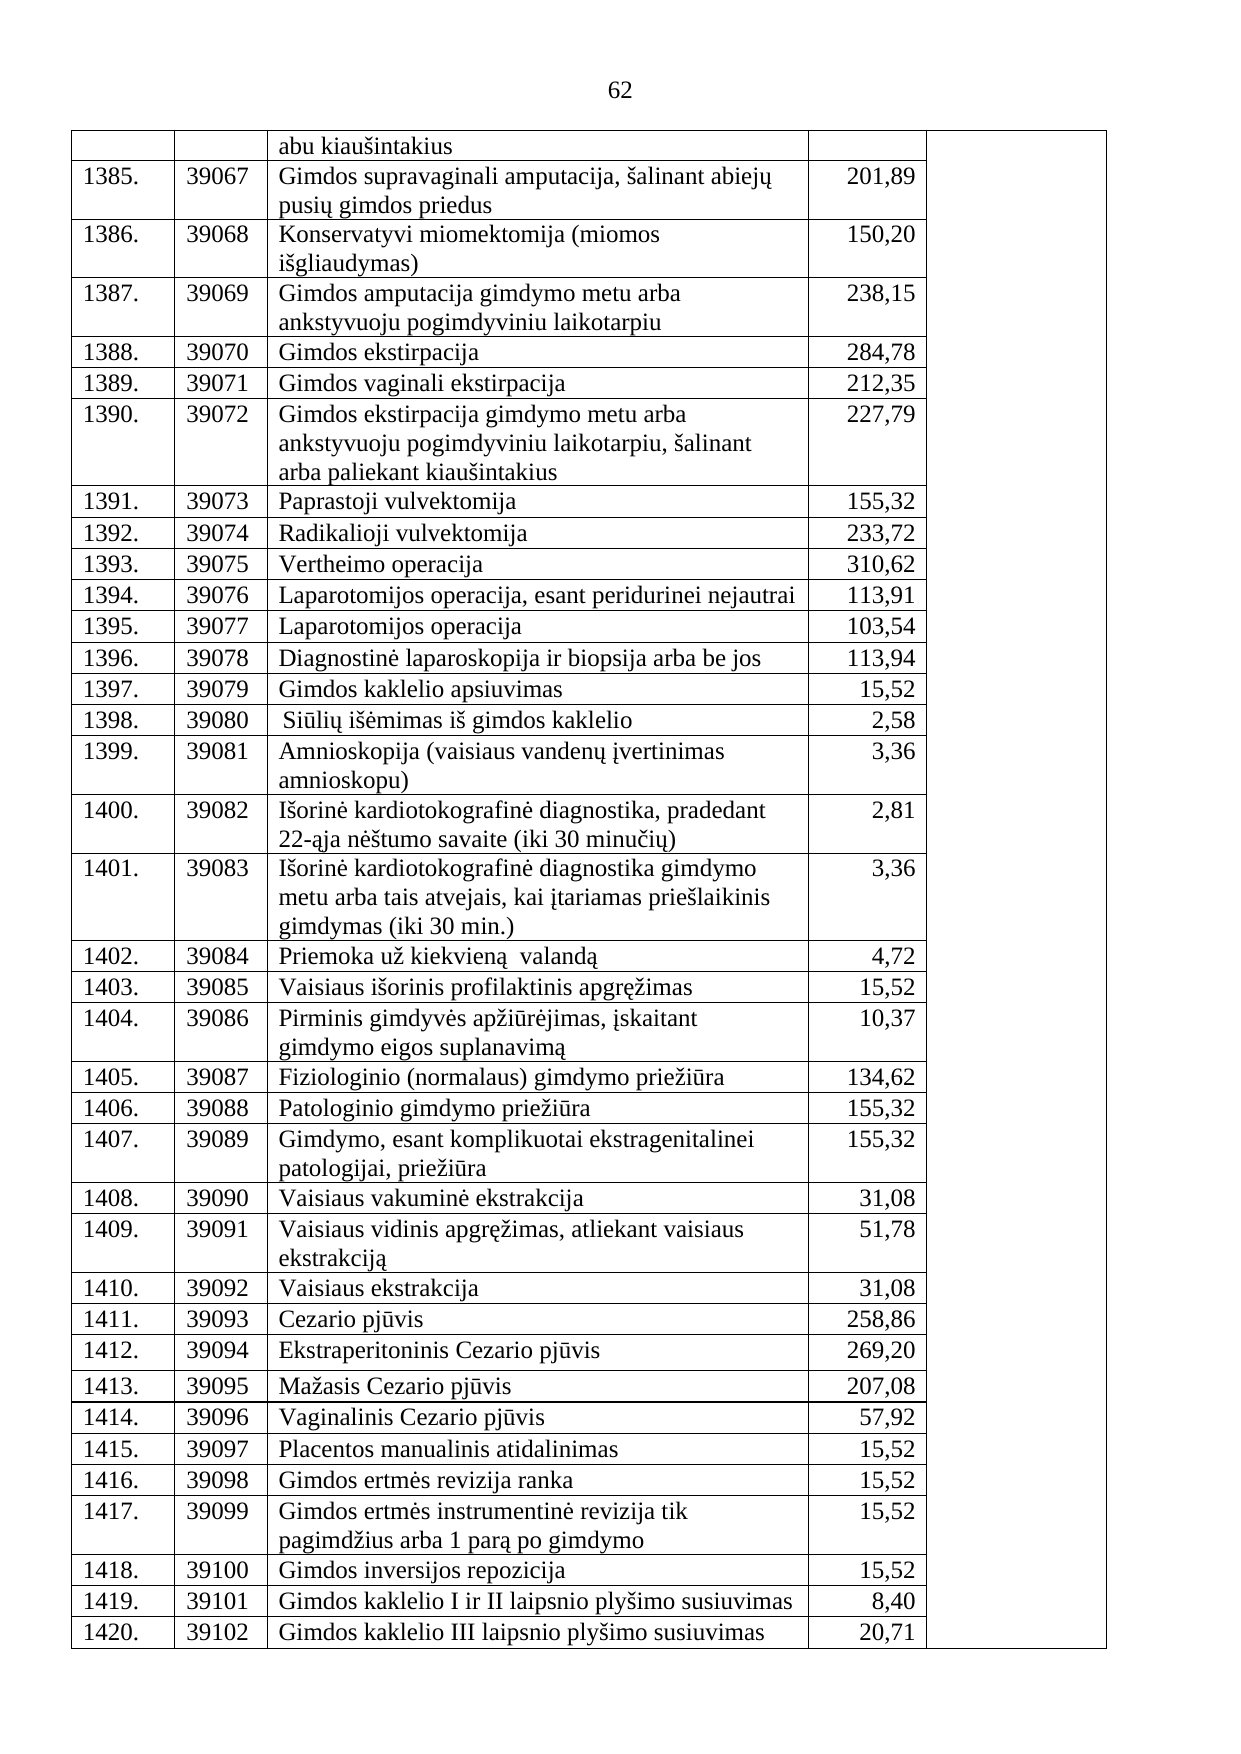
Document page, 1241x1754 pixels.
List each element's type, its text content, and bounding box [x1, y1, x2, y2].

table_cell [927, 131, 1106, 1647]
table_cell Vaisiaus vakuminė ekstrakcija [268, 1183, 808, 1213]
table_cell 1396. [72, 643, 174, 673]
table_cell [1107, 1182, 1120, 1213]
table_cell 1411. [72, 1304, 174, 1334]
table_cell 1394. [72, 580, 174, 610]
table_cell 39074 [175, 518, 267, 548]
table_cell 1416. [72, 1465, 174, 1495]
table_cell [1107, 1554, 1120, 1585]
table_cell [1107, 398, 1120, 485]
table_cell [1107, 1123, 1120, 1182]
table_cell 31,08 [809, 1273, 926, 1303]
table_cell [1107, 1272, 1120, 1303]
table_cell 39096 [175, 1403, 267, 1433]
table_cell 1393. [72, 549, 174, 579]
table_cell [1107, 1495, 1120, 1554]
table_cell [1107, 1585, 1120, 1616]
table_cell 2,58 [809, 705, 926, 735]
table_cell 31,08 [809, 1183, 926, 1213]
table_cell [1107, 160, 1120, 218]
table_cell 39083 [175, 854, 267, 940]
table_cell 1390. [72, 399, 174, 485]
table_cell 39072 [175, 399, 267, 485]
table_cell [1107, 277, 1120, 336]
table_cell 155,32 [809, 1124, 926, 1182]
table_cell Cezario pjūvis [268, 1304, 808, 1334]
table_cell 57,92 [809, 1403, 926, 1433]
table_cell Gimdos ertmės revizija ranka [268, 1465, 808, 1495]
table_cell [1107, 336, 1120, 367]
table_cell 207,08 [809, 1371, 926, 1401]
table_cell 1418. [72, 1555, 174, 1585]
table_cell 269,20 [809, 1335, 926, 1370]
table_cell 39097 [175, 1434, 267, 1464]
table_cell 3,36 [809, 854, 926, 940]
table_cell 1395. [72, 611, 174, 642]
table_cell Gimdos vaginali ekstirpacija [268, 368, 808, 398]
table_cell 39071 [175, 368, 267, 398]
table_cell Gimdos ekstirpacija gimdymo metu arba ankstyvuoju pogimdyviniu laikotarpiu, šalinant arba paliekant kiaušintakius [268, 399, 808, 485]
table_cell Placentos manualinis atidalinimas [268, 1434, 808, 1464]
table_cell 39095 [175, 1371, 267, 1401]
table_cell 15,52 [809, 972, 926, 1002]
table_cell 238,15 [809, 278, 926, 336]
table_cell 1417. [72, 1496, 174, 1554]
table_cell [1107, 548, 1120, 579]
table_cell 1392. [72, 518, 174, 548]
table_cell 258,86 [809, 1304, 926, 1334]
table_cell 4,72 [809, 941, 926, 971]
table_cell [1107, 1370, 1120, 1401]
table_cell 39098 [175, 1465, 267, 1495]
table_cell 39073 [175, 486, 267, 517]
table_cell Konservatyvi miomektomija (miomos išgliaudymas) [268, 220, 808, 277]
table_cell Gimdos ekstirpacija [268, 337, 808, 367]
table_cell 2,81 [809, 795, 926, 852]
table_cell 15,52 [809, 1434, 926, 1464]
table_cell [1107, 1213, 1120, 1272]
table_cell 39076 [175, 580, 267, 610]
table_cell 1415. [72, 1434, 174, 1464]
table_cell 1419. [72, 1586, 174, 1616]
table_cell 39099 [175, 1496, 267, 1554]
table_cell [1107, 485, 1120, 517]
table_cell 134,62 [809, 1062, 926, 1092]
table_cell [1107, 517, 1120, 548]
table_cell Gimdos kaklelio III laipsnio plyšimo susiuvimas [268, 1617, 808, 1647]
table_cell 15,52 [809, 674, 926, 704]
table_cell Paprastoji vulvektomija [268, 486, 808, 517]
table_cell 15,52 [809, 1496, 926, 1554]
table_cell Vaisiaus ekstrakcija [268, 1273, 808, 1303]
table_cell Išorinė kardiotokografinė diagnostika, pradedant 22-ąja nėštumo savaite (iki 30 minučių) [268, 795, 808, 852]
table_cell Laparotomijos operacija [268, 611, 808, 642]
table_cell 51,78 [809, 1214, 926, 1272]
table_cell Laparotomijos operacija, esant peridurinei nejautrai [268, 580, 808, 610]
table_cell 1409. [72, 1214, 174, 1272]
table_cell 10,37 [809, 1003, 926, 1061]
table_cell 155,32 [809, 486, 926, 517]
table_cell 20,71 [809, 1617, 926, 1647]
table_cell 1420. [72, 1617, 174, 1647]
table_cell Gimdos inversijos repozicija [268, 1555, 808, 1585]
table_cell 103,54 [809, 611, 926, 642]
table_cell 39082 [175, 795, 267, 852]
table_cell Radikalioji vulvektomija [268, 518, 808, 548]
table_cell [1107, 642, 1120, 673]
table_cell 1388. [72, 337, 174, 367]
table_cell 39092 [175, 1273, 267, 1303]
table_cell 113,91 [809, 580, 926, 610]
table_cell 39084 [175, 941, 267, 971]
table_cell 227,79 [809, 399, 926, 485]
table_cell 1410. [72, 1273, 174, 1303]
table_cell Fiziologinio (normalaus) gimdymo priežiūra [268, 1062, 808, 1092]
table_cell 310,62 [809, 549, 926, 579]
table_cell Diagnostinė laparoskopija ir biopsija arba be jos [268, 643, 808, 673]
table_cell Vaisiaus išorinis profilaktinis apgręžimas [268, 972, 808, 1002]
table_cell Išorinė kardiotokografinė diagnostika gimdymo metu arba tais atvejais, kai įtariamas priešlaikinis gimdymas (iki 30 min.) [268, 854, 808, 940]
table_cell 39094 [175, 1335, 267, 1370]
table_cell 39090 [175, 1183, 267, 1213]
table_cell [1107, 1061, 1120, 1092]
table_cell 1404. [72, 1003, 174, 1061]
table_cell 15,52 [809, 1555, 926, 1585]
table_cell 113,94 [809, 643, 926, 673]
table_cell Gimdos ertmės instrumentinė revizija tik pagimdžius arba 1 parą po gimdymo [268, 1496, 808, 1554]
table_cell [1107, 794, 1120, 852]
table_cell 1406. [72, 1093, 174, 1123]
table_cell 15,52 [809, 1465, 926, 1495]
table_cell Amnioskopija (vaisiaus vandenų įvertinimas amnioskopu) [268, 736, 808, 794]
table_cell 39078 [175, 643, 267, 673]
table_cell 1389. [72, 368, 174, 398]
table_cell [1107, 971, 1120, 1002]
table_cell 284,78 [809, 337, 926, 367]
table_cell 39085 [175, 972, 267, 1002]
table_cell Vaginalinis Cezario pjūvis [268, 1403, 808, 1433]
table_cell 1398. [72, 705, 174, 735]
table_cell 39070 [175, 337, 267, 367]
table_cell 1391. [72, 486, 174, 517]
table_cell 39068 [175, 220, 267, 277]
table_cell Gimdymo, esant komplikuotai ekstragenitalinei patologijai, priežiūra [268, 1124, 808, 1182]
table_cell 39086 [175, 1003, 267, 1061]
table_cell 201,89 [809, 161, 926, 218]
table_cell [1107, 704, 1120, 735]
table_cell 39075 [175, 549, 267, 579]
table_cell [1107, 367, 1120, 398]
table_cell 39101 [175, 1586, 267, 1616]
table_cell 39087 [175, 1062, 267, 1092]
table_cell [1107, 579, 1120, 610]
table_cell Pirminis gimdyvės apžiūrėjimas, įskaitant gimdymo eigos suplanavimą [268, 1003, 808, 1061]
table_cell 1402. [72, 941, 174, 971]
table_cell 1408. [72, 1183, 174, 1213]
table_cell [1107, 1464, 1120, 1495]
table_cell Gimdos kaklelio apsiuvimas [268, 674, 808, 704]
table_cell 39093 [175, 1304, 267, 1334]
table_cell [1107, 853, 1120, 940]
table_cell 1413. [72, 1371, 174, 1401]
table_cell [175, 131, 267, 160]
table_cell Gimdos kaklelio I ir II laipsnio plyšimo susiuvimas [268, 1586, 808, 1616]
table_cell 1405. [72, 1062, 174, 1092]
table_cell 39089 [175, 1124, 267, 1182]
table_cell 39077 [175, 611, 267, 642]
table_cell 39067 [175, 161, 267, 218]
table_cell 1412. [72, 1335, 174, 1370]
table_cell [1107, 1401, 1120, 1433]
table_cell [1107, 1303, 1120, 1334]
table_cell 155,32 [809, 1093, 926, 1123]
table_cell 39069 [175, 278, 267, 336]
table_cell 1414. [72, 1403, 174, 1433]
table_cell Mažasis Cezario pjūvis [268, 1371, 808, 1401]
table_cell [1107, 1433, 1120, 1464]
table_cell 8,40 [809, 1586, 926, 1616]
table_cell [1107, 1616, 1120, 1647]
table_cell [1107, 1334, 1120, 1370]
table_cell 212,35 [809, 368, 926, 398]
table_cell [1107, 610, 1120, 642]
table_cell Priemoka už kiekvieną valandą [268, 941, 808, 971]
table_cell 39079 [175, 674, 267, 704]
table_cell abu kiaušintakius [268, 131, 808, 160]
table_cell Siūlių išėmimas iš gimdos kaklelio [268, 705, 808, 735]
table_cell [1107, 130, 1120, 160]
table_cell [809, 131, 926, 160]
table_cell [1107, 940, 1120, 971]
table_cell 1386. [72, 220, 174, 277]
table_cell [1107, 735, 1120, 794]
table_cell [1107, 219, 1120, 277]
table_cell 150,20 [809, 220, 926, 277]
table_cell 1407. [72, 1124, 174, 1182]
table_cell 39102 [175, 1617, 267, 1647]
table_cell 3,36 [809, 736, 926, 794]
table_cell [1107, 1092, 1120, 1123]
table_cell Vertheimo operacija [268, 549, 808, 579]
table_cell 39088 [175, 1093, 267, 1123]
table_cell [72, 131, 174, 160]
table_cell [1107, 1002, 1120, 1061]
table_cell 1387. [72, 278, 174, 336]
table_cell [1107, 673, 1120, 704]
table_cell 39081 [175, 736, 267, 794]
table_cell Gimdos supravaginali amputacija, šalinant abiejų pusių gimdos priedus [268, 161, 808, 218]
table_cell 233,72 [809, 518, 926, 548]
table_cell Gimdos amputacija gimdymo metu arba ankstyvuoju pogimdyviniu laikotarpiu [268, 278, 808, 336]
table_cell 1401. [72, 854, 174, 940]
table_cell 1399. [72, 736, 174, 794]
table_cell Patologinio gimdymo priežiūra [268, 1093, 808, 1123]
table_cell 1400. [72, 795, 174, 852]
table_cell 39091 [175, 1214, 267, 1272]
table_cell Vaisiaus vidinis apgręžimas, atliekant vaisiaus ekstrakciją [268, 1214, 808, 1272]
table_cell 39100 [175, 1555, 267, 1585]
table_cell 1403. [72, 972, 174, 1002]
table_cell 39080 [175, 705, 267, 735]
table_cell 1385. [72, 161, 174, 218]
table_cell Ekstraperitoninis Cezario pjūvis [268, 1335, 808, 1370]
table_cell 1397. [72, 674, 174, 704]
